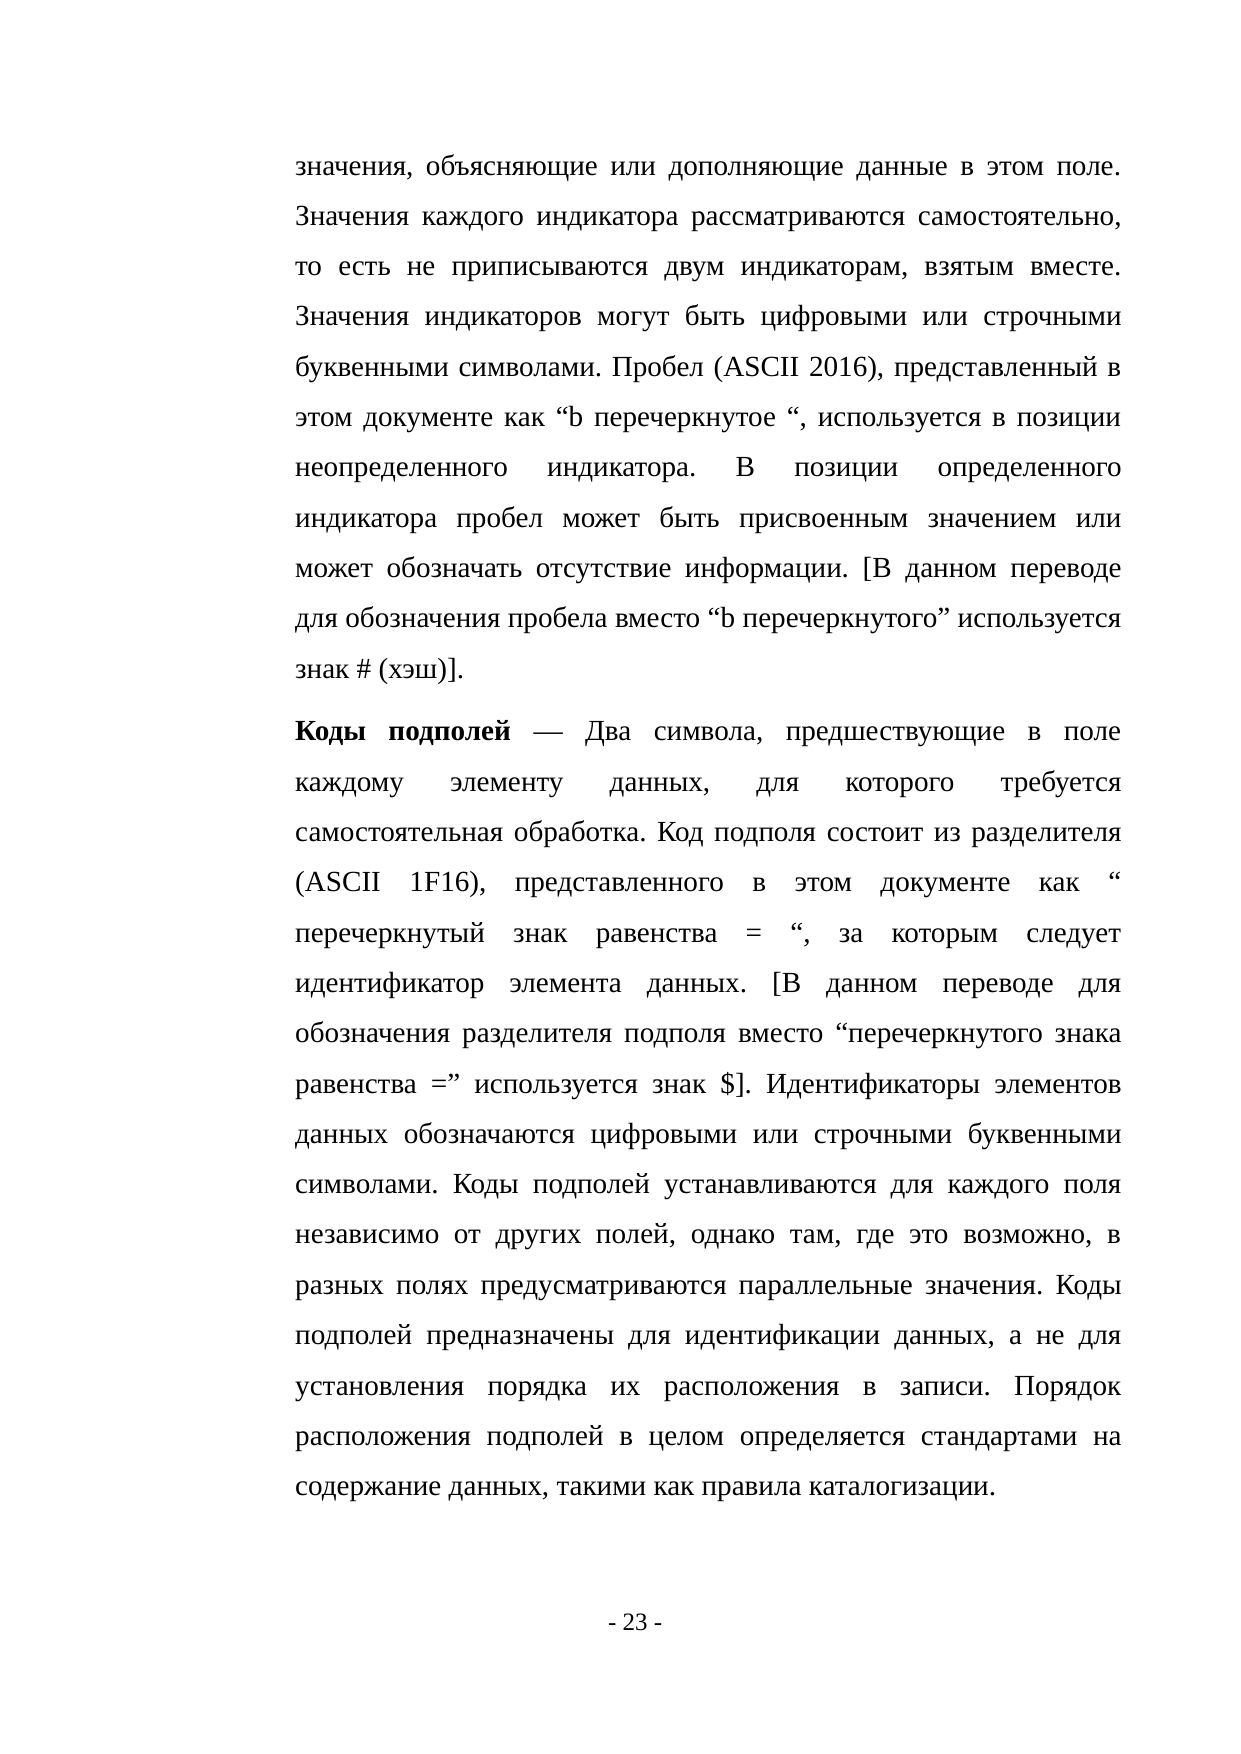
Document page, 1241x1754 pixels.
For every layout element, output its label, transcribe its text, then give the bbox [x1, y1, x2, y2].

list значения, объясняющие или дополняющие данные в этом поле. Значения каждого индикатора рассматриваются самостоятельно, то есть не приписываются двум индикаторам, взятым вместе. Значения индикаторов могут быть цифровыми или строчными буквенными символами. Пробел (ASCII 2016), представленный в этом документе как “b перечеркнутое “, используется в позиции неопределенного индикатора. В позиции определенного индикатора пробел может быть присвоенным значением или может обозначать отсутствие информации. [В данном переводе для обозначения пробела вместо “b перечеркнутого” используется знак # (хэш)]. [265, 148, 1122, 684]
list Коды подполей — Два символа, предшествующие в поле каждому элементу данных, для которого требуется самостоятельная обработка. Код подполя состоит из разделителя (ASCII 1F16), представленного в этом документе как “ перечеркнутый знак равенства = “, за которым следует идентификатор элемента данных. [В данном переводе для обозначения разделителя подполя вместо “перечеркнутого знака равенства =” используется знак $]. Идентификаторы элементов данных обозначаются цифровыми или строчными буквенными символами. Коды подполей устанавливаются для каждого поля независимо от других полей, однако там, где это возможно, в разных полях предусматриваются параллельные значения. Коды подполей предназначены для идентификации данных, а не для установления порядка их расположения в записи. Порядок расположения подполей в целом определяется стандартами на содержание данных, такими как правила каталогизации. [265, 713, 1122, 1502]
